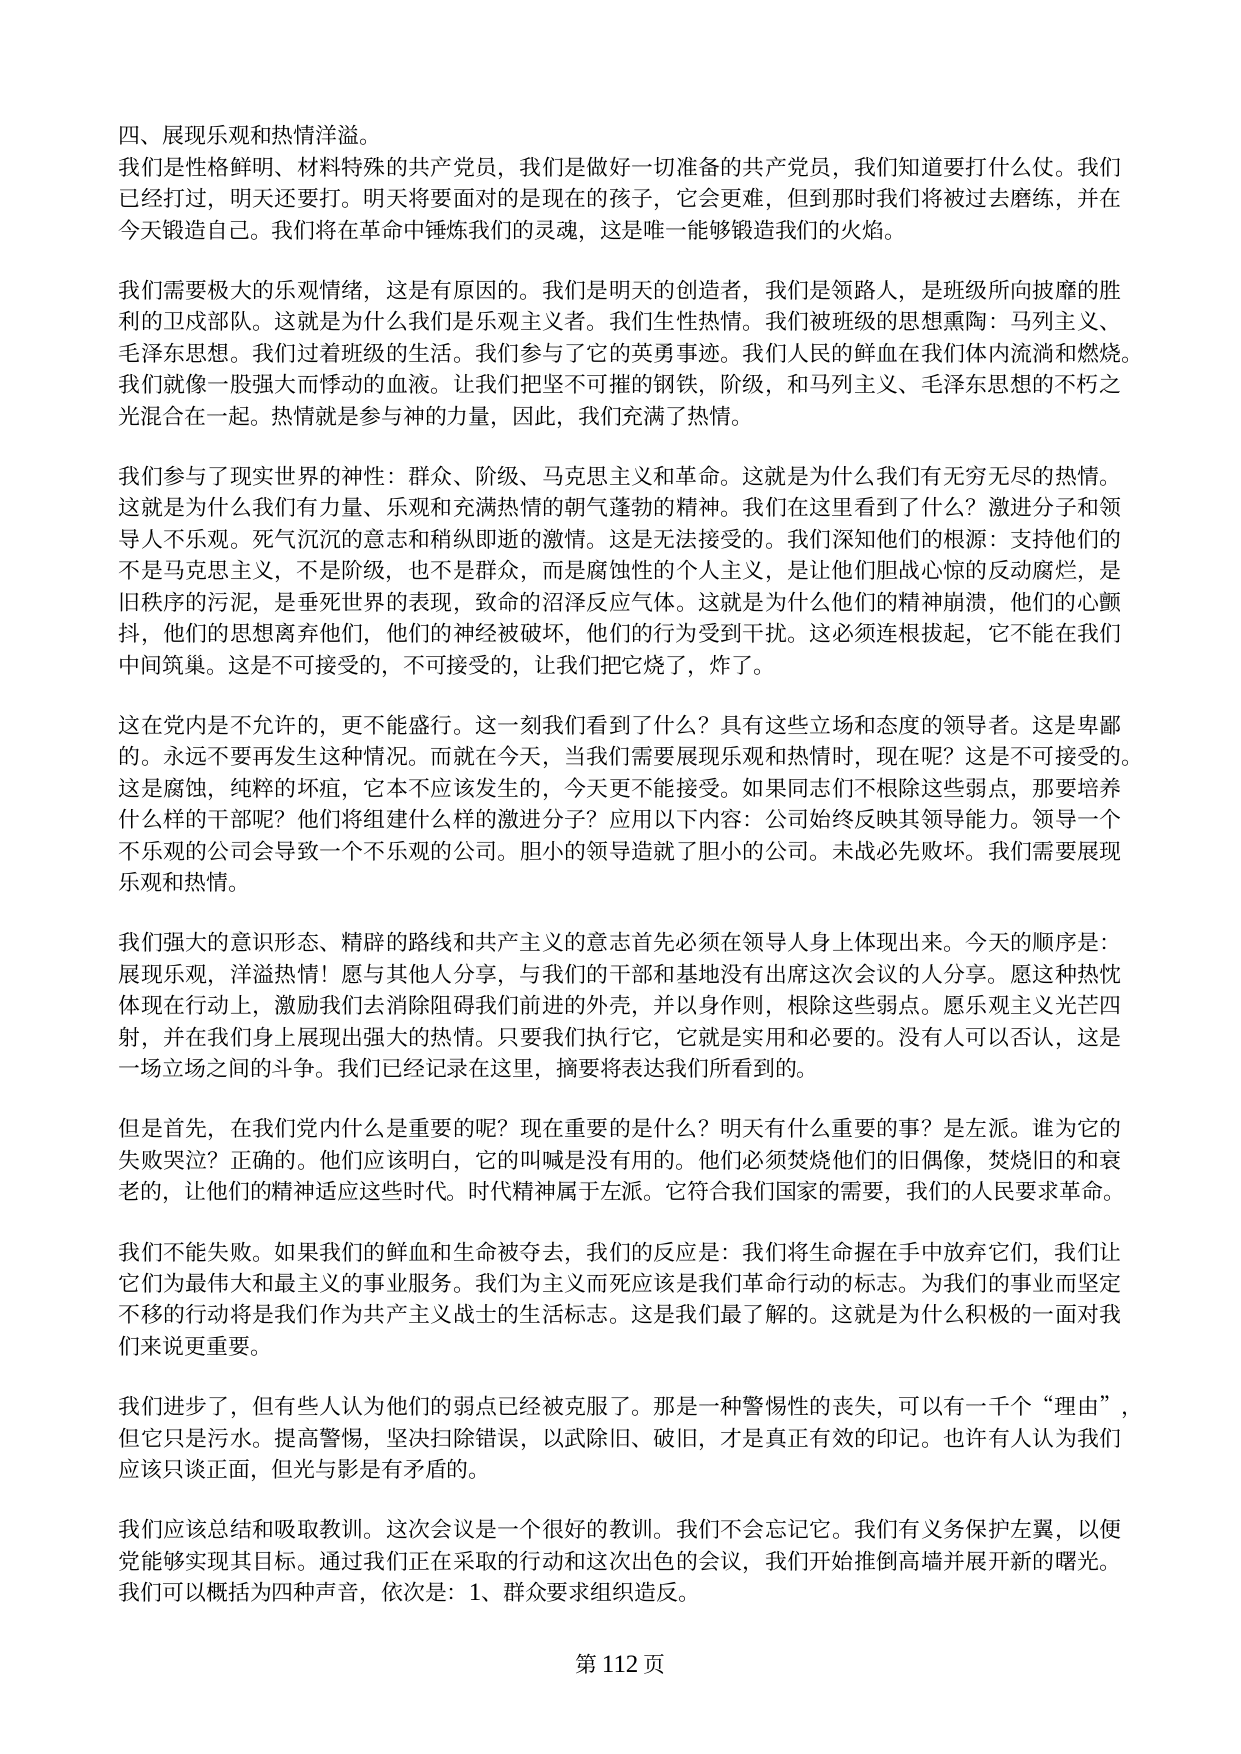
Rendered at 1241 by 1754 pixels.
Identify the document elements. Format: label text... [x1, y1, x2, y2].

text 我们不能失败。如果我们的鲜血和生命被夺去，我们的反应是：我们将生命握在手中放弃它们，我们让它们为最伟大和最主义的事业服务。我们为主义而死应该是我们革命行动的标志。为我们的事业而坚定不移的行动将是我们作为共产主义战士的生活标志。这是我们最了解的。这就是为什么积极的一面对我们来说更重要。 [118, 1235, 1122, 1361]
text 我们进步了，但有些人认为他们的弱点已经被克服了。那是一种警惕性的丧失，可以有一千个“理由”，但它只是污水。提高警惕，坚决扫除错误，以武除旧、破旧，才是真正有效的印记。也许有人认为我们应该只谈正面，但光与影是有矛盾的。 [118, 1389, 1122, 1484]
text 我们应该总结和吸取教训。这次会议是一个很好的教训。我们不会忘记它。我们有义务保护左翼，以便党能够实现其目标。通过我们正在采取的行动和这次出色的会议，我们开始推倒高墙并展开新的曙光。我们可以概括为四种声音，依次是：1、群众要求组织造反。 [118, 1512, 1122, 1607]
text 但是首先，在我们党内什么是重要的呢？现在重要的是什么？明天有什么重要的事？是左派。谁为它的失败哭泣？正确的。他们应该明白，它的叫喊是没有用的。他们必须焚烧他们的旧偶像，焚烧旧的和衰老的，让他们的精神适应这些时代。时代精神属于左派。它符合我们国家的需要，我们的人民要求革命。 [118, 1112, 1122, 1206]
text 我们参与了现实世界的神性：群众、阶级、马克思主义和革命。这就是为什么我们有无穷无尽的热情。这就是为什么我们有力量、乐观和充满热情的朝气蓬勃的精神。我们在这里看到了什么？激进分子和领导人不乐观。死气沉沉的意志和稍纵即逝的激情。这是无法接受的。我们深知他们的根源：支持他们的不是马克思主义，不是阶级，也不是群众，而是腐蚀性的个人主义，是让他们胆战心惊的反动腐烂，是旧秩序的污泥，是垂死世界的表现，致命的沼泽反应气体。这就是为什么他们的精神崩溃，他们的心颤抖，他们的思想离弃他们，他们的神经被破坏，他们的行为受到干扰。这必须连根拔起，它不能在我们中间筑巢。这是不可接受的，不可接受的，让我们把它烧了，炸了。 [118, 459, 1122, 679]
text 我们强大的意识形态、精辟的路线和共产主义的意志首先必须在领导人身上体现出来。今天的顺序是：展现乐观，洋溢热情！愿与其他人分享，与我们的干部和基地没有出席这次会议的人分享。愿这种热忱体现在行动上，激励我们去消除阻碍我们前进的外壳，并以身作则，根除这些弱点。愿乐观主义光芒四射，并在我们身上展现出强大的热情。只要我们执行它，它就是实用和必要的。没有人可以否认，这是一场立场之间的斗争。我们已经记录在这里，摘要将表达我们所看到的。 [118, 926, 1122, 1083]
text 我们是性格鲜明、材料特殊的共产党员，我们是做好一切准备的共产党员，我们知道要打什么仗。我们已经打过，明天还要打。明天将要面对的是现在的孩子，它会更难，但到那时我们将被过去磨练，并在今天锻造自己。我们将在革命中锤炼我们的灵魂，这是唯一能够锻造我们的火焰。 [118, 150, 1122, 244]
text 四、展现乐观和热情洋溢。 [118, 118, 1122, 150]
text 这在党内是不允许的，更不能盛行。这一刻我们看到了什么？具有这些立场和态度的领导者。这是卑鄙的。永远不要再发生这种情况。而就在今天，当我们需要展现乐观和热情时，现在呢？这是不可接受的。这是腐蚀，纯粹的坏疽，它本不应该发生的，今天更不能接受。如果同志们不根除这些弱点，那要培养什么样的干部呢？他们将组建什么样的激进分子？应用以下内容：公司始终反映其领导能力。领导一个不乐观的公司会导致一个不乐观的公司。胆小的领导造就了胆小的公司。未战必先败坏。我们需要展现乐观和热情。 [118, 708, 1122, 897]
text 我们需要极大的乐观情绪，这是有原因的。我们是明天的创造者，我们是领路人，是班级所向披靡的胜利的卫戍部队。这就是为什么我们是乐观主义者。我们生性热情。我们被班级的思想熏陶：马列主义、毛泽东思想。我们过着班级的生活。我们参与了它的英勇事迹。我们人民的鲜血在我们体内流淌和燃烧。我们就像一股强大而悸动的血液。让我们把坚不可摧的钢铁，阶级，和马列主义、毛泽东思想的不朽之光混合在一起。热情就是参与神的力量，因此，我们充满了热情。 [118, 273, 1122, 430]
